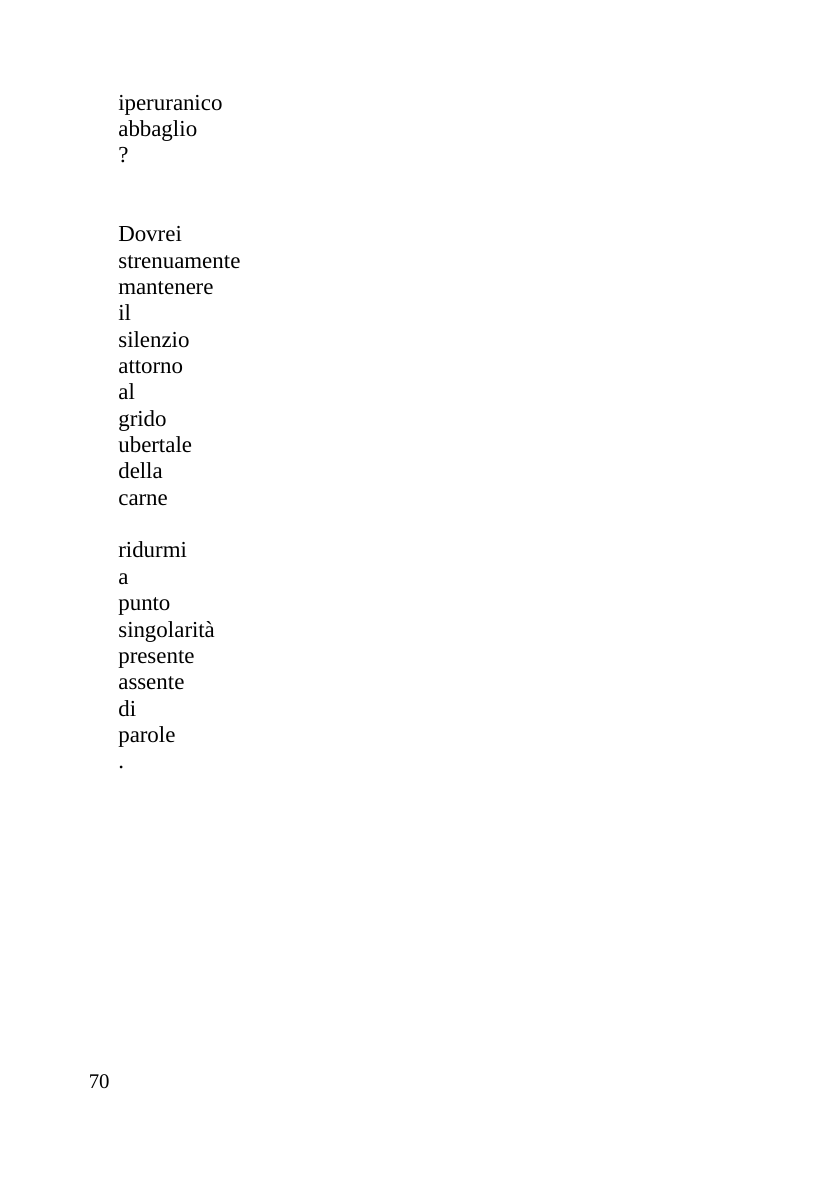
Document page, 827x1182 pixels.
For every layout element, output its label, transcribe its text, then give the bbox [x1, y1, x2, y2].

text strenuamente [118, 247, 738, 273]
text mantenere [118, 273, 738, 299]
text punto [118, 589, 738, 616]
text Dovrei [118, 220, 738, 247]
text presente [118, 642, 738, 668]
text parole [118, 721, 738, 747]
text singolarità [118, 616, 738, 642]
text di [118, 695, 738, 721]
text a [118, 563, 738, 589]
text attorno [118, 352, 738, 378]
text silenzio [118, 326, 738, 352]
text ? [118, 141, 738, 168]
text ridurmi [118, 537, 738, 563]
text della [118, 457, 738, 484]
text assente [118, 668, 738, 695]
text iperuranico [118, 88, 738, 115]
text carne [118, 484, 738, 510]
text il [118, 299, 738, 326]
text al [118, 378, 738, 405]
text . [118, 747, 738, 774]
text grido [118, 405, 738, 431]
text abbaglio [118, 115, 738, 141]
text ubertale [118, 431, 738, 457]
